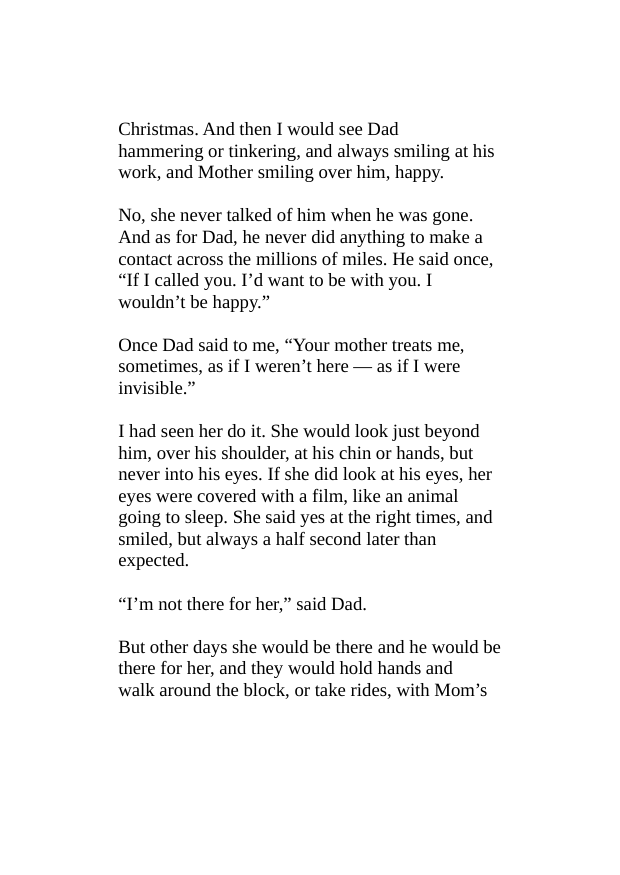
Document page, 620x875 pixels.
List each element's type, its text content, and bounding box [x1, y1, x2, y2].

text Christmas. And then I would see Dad hammering or tinkering, and always smiling at his work, and Mother smiling over him, happy. No, she never talked of him when he was gone. And as for Dad, he never did anything to make a contact across the millions of miles. He said once, “If I called you. I’d want to be with you. I wouldn’t be happy.” Once Dad said to me, “Your mother treats me, sometimes, as if I weren’t here — as if I were invisible.” I had seen her do it. She would look just beyond him, over his shoulder, at his chin or hands, but never into his eyes. If she did look at his eyes, her eyes were covered with a film, like an animal going to sleep. She said yes at the right times, and smiled, but always a half second later than expected. “I’m not there for her,” said Dad. But other days she would be there and he would be there for her, and they would hold hands and walk around the block, or take rides, with Mom’s [118, 118, 501, 700]
